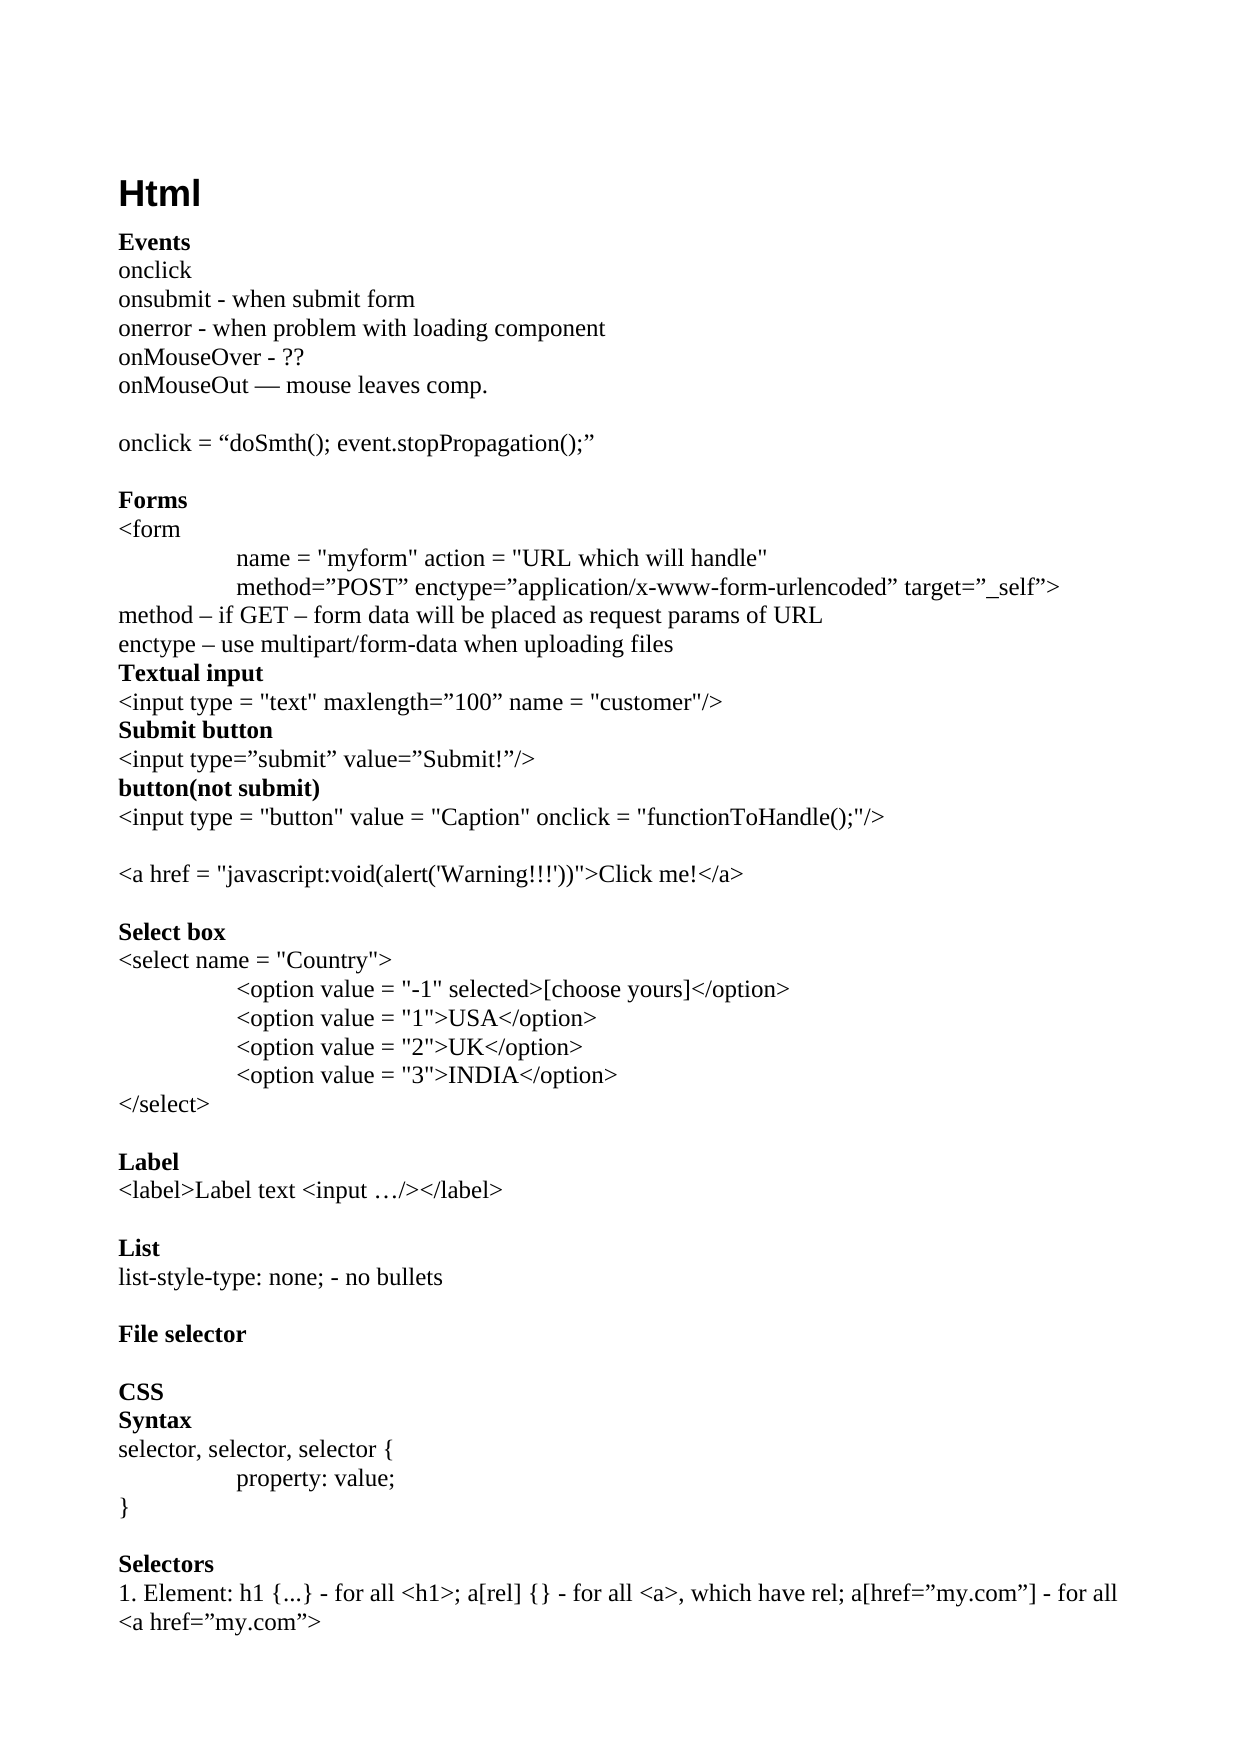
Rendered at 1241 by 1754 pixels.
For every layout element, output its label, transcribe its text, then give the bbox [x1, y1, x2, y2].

text name = "myform" action = "URL which will handle" [118, 543, 1122, 572]
text onclick [118, 256, 1122, 284]
text <select name = "Country"> [118, 946, 1122, 974]
text Label [118, 1147, 1122, 1176]
text Submit button [118, 716, 1122, 744]
text property: value; [118, 1463, 1122, 1492]
text </select> [118, 1089, 1122, 1118]
text <option value = "1">USA</option> [118, 1003, 1122, 1032]
text <option value = "-1" selected>[choose yours]</option> [118, 974, 1122, 1003]
text } [118, 1492, 1122, 1521]
text <input type=”submit” value=”Submit!”/> [118, 744, 1122, 773]
text <a href = "javascript:void(alert('Warning!!!'))">Click me!</a> [118, 859, 1122, 888]
text list-style-type: none; - no bullets [118, 1262, 1122, 1291]
text Syntax [118, 1406, 1122, 1434]
text selector, selector, selector { [118, 1434, 1122, 1463]
text onerror - when problem with loading component [118, 313, 1122, 342]
text Events [118, 227, 1122, 256]
text 1. Element: h1 {...} - for all <h1>; a[rel] {} - for all <a>, which have rel; a[href=”my.com”] - for all <a href=”my.com”> [118, 1578, 1122, 1636]
text File selector [118, 1319, 1122, 1348]
text <input type = "text" maxlength=”100” name = "customer"/> [118, 687, 1122, 716]
text <label>Label text <input …/></label> [118, 1176, 1122, 1204]
text CSS [118, 1377, 1122, 1406]
text button(not submit) [118, 773, 1122, 802]
text method=”POST” enctype=”application/x-www-form-urlencoded” target=”_self”> [118, 572, 1122, 601]
text onMouseOver - ?? [118, 342, 1122, 371]
text <form [118, 514, 1122, 543]
subtitle Html [118, 171, 1122, 214]
text <input type = "button" value = "Caption" onclick = "functionToHandle();"/> [118, 802, 1122, 831]
text enctype – use multipart/form-data when uploading files [118, 629, 1122, 658]
text <option value = "2">UK</option> [118, 1032, 1122, 1061]
text Selectors [118, 1549, 1122, 1578]
text List [118, 1233, 1122, 1262]
text onclick = “doSmth(); event.stopPropagation();” [118, 428, 1122, 457]
text Textual input [118, 658, 1122, 687]
text onsubmit - when submit form [118, 284, 1122, 313]
text <option value = "3">INDIA</option> [118, 1061, 1122, 1089]
text method – if GET – form data will be placed as request params of URL [118, 601, 1122, 629]
text Forms [118, 486, 1122, 514]
text onMouseOut — mouse leaves comp. [118, 371, 1122, 399]
text Select box [118, 917, 1122, 946]
